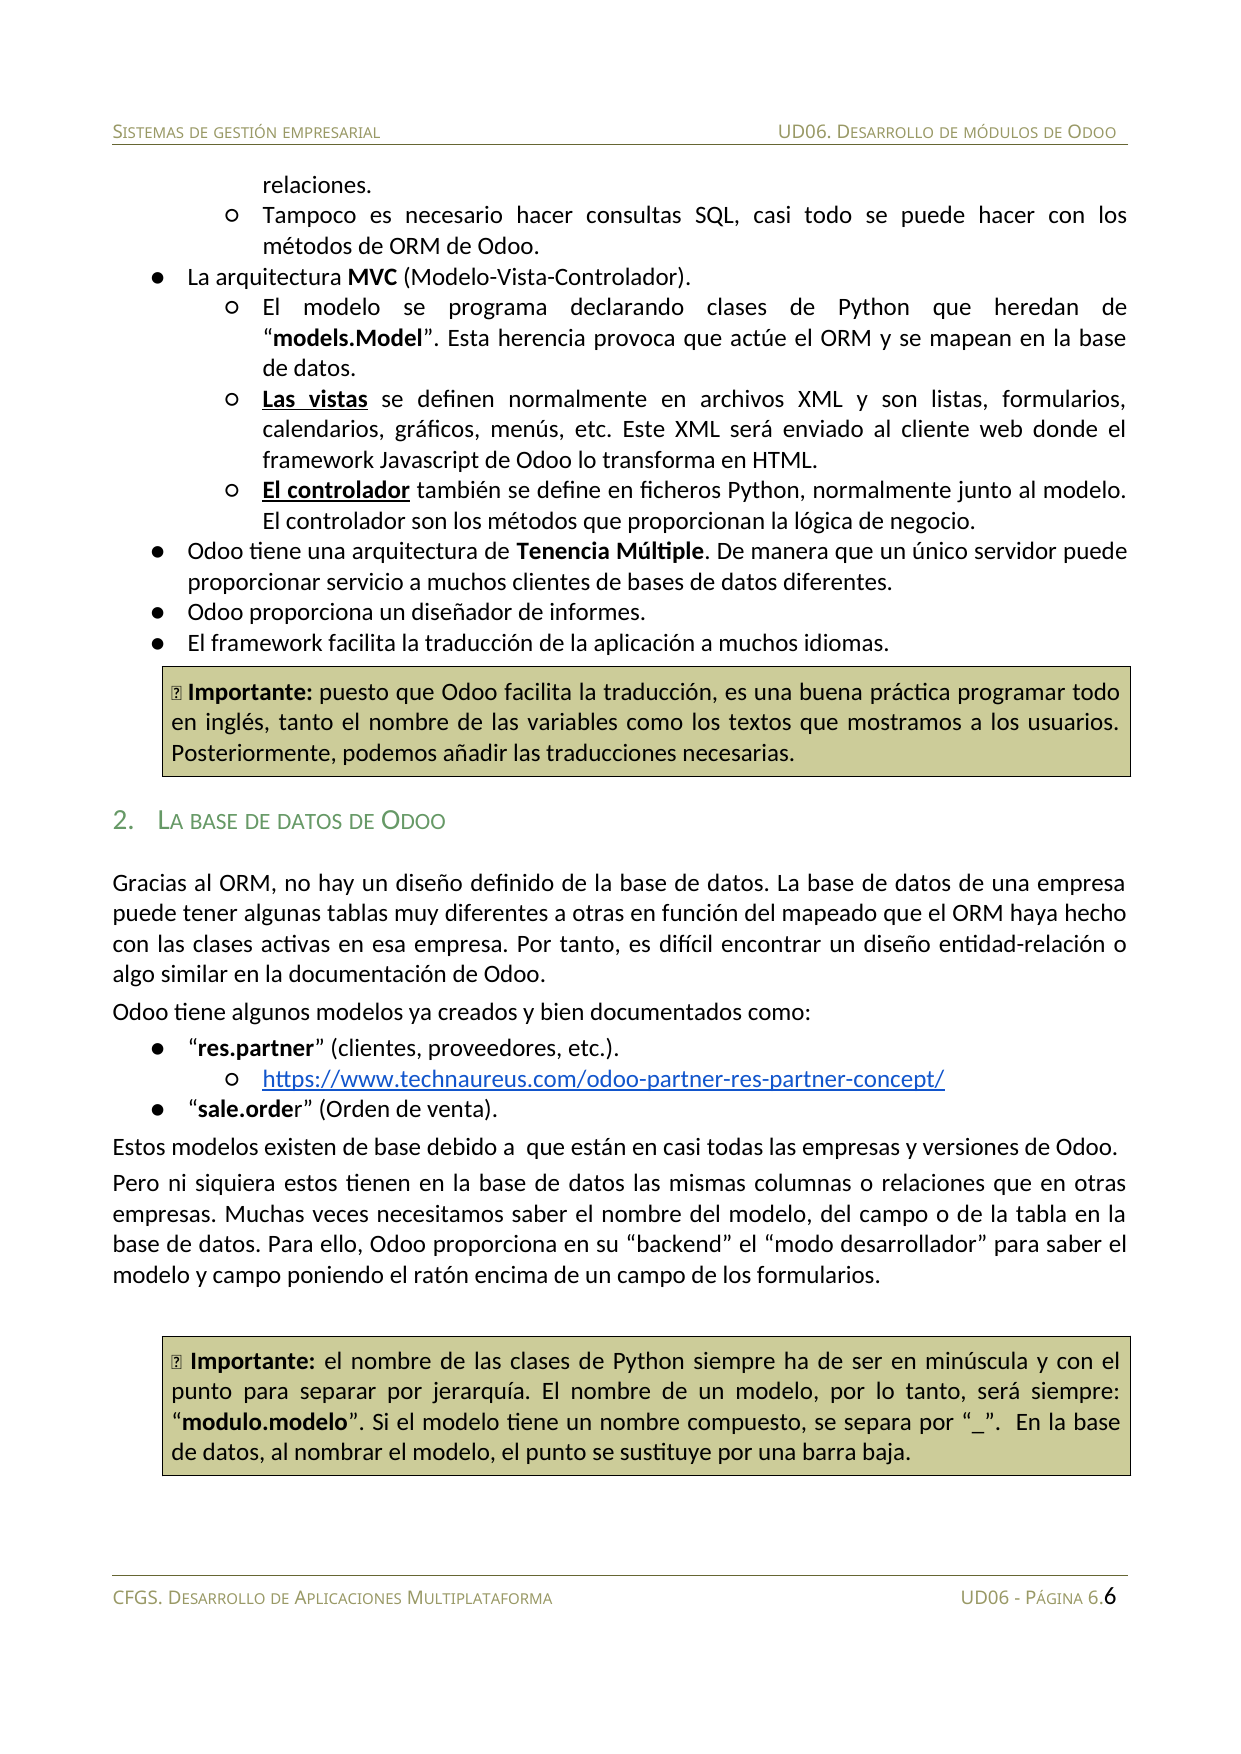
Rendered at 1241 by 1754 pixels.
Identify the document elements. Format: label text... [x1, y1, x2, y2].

text Pero ni siquiera estos tienen en la base de datos las mismas columnas o relaciones que en otras empresas. Muchas veces necesitamos saber el nombre del modelo, del campo o de la tabla en la base de datos. Para ello, Odoo proporciona en su “backend” el “modo desarrollador” para saber el modelo y campo poniendo el ratón encima de un campo de los formularios. [112, 1168, 1128, 1290]
list El controlador también se define en ficheros Python, normalmente junto al modelo. El controlador son los métodos que proporcionan la lógica de negocio. [225, 474, 1128, 535]
list Odoo tiene una arquitectura de Tenencia Múltiple. De manera que un único servidor puede proporcionar servicio a muchos clientes de bases de datos diferentes. [150, 535, 1128, 596]
list Las vistas se definen normalmente en archivos XML y son listas, formularios, calendarios, gráficos, menús, etc. Este XML será enviado al cliente web donde el framework Javascript de Odoo lo transforma en HTML. [225, 383, 1128, 474]
text Gracias al ORM, no hay un diseño definido de la base de datos. La base de datos de una empresa puede tener algunas tablas muy diferentes a otras en función del mapeado que el ORM haya hecho con las clases activas en esa empresa. Por tanto, es difícil encontrar un diseño entidad-relación o algo similar en la documentación de Odoo. [112, 867, 1128, 989]
list https://www.technaureus.com/odoo-partner-res-partner-concept/ [225, 1063, 1128, 1094]
text Odoo tiene algunos modelos ya creados y bien documentados como: [112, 996, 1128, 1026]
list Odoo proporciona un diseñador de informes. [150, 596, 1128, 627]
subtitle La base de datos de Odoo [112, 801, 1128, 837]
list La arquitectura MVC (Modelo-Vista-Controlador). [150, 261, 1128, 291]
list El modelo se programa declarando clases de Python que heredan de “models.Model”. Esta herencia provoca que actúe el ORM y se mapean en la base de datos. [225, 291, 1128, 383]
list Tampoco es necesario hacer consultas SQL, casi todo se puede hacer con los métodos de ORM de Odoo. [225, 199, 1128, 261]
list El framework facilita la traducción de la aplicación a muchos idiomas. [150, 627, 1128, 657]
list “sale.order” (Orden de venta). [150, 1094, 1128, 1124]
text 📖 Importante: el nombre de las clases de Python siempre ha de ser en minúscula y con el punto para separar por jerarquía. El nombre de un modelo, por lo tanto, será siempre: “modulo.modelo”. Si el modelo tiene un nombre compuesto, se separa por “_”. En la base de datos, al nombrar el modelo, el punto se sustituye por una barra baja. [163, 1337, 1130, 1475]
text Estos modelos existen de base debido a que están en casi todas las empresas y versiones de Odoo. [112, 1131, 1128, 1161]
list “res.partner” (clientes, proveedores, etc.). [150, 1033, 1128, 1063]
list relaciones. [225, 169, 1128, 199]
text 📖 Importante: puesto que Odoo facilita la traducción, es una buena práctica programar todo en inglés, tanto el nombre de las variables como los textos que mostramos a los usuarios. Posteriormente, podemos añadir las traducciones necesarias. [163, 667, 1130, 776]
